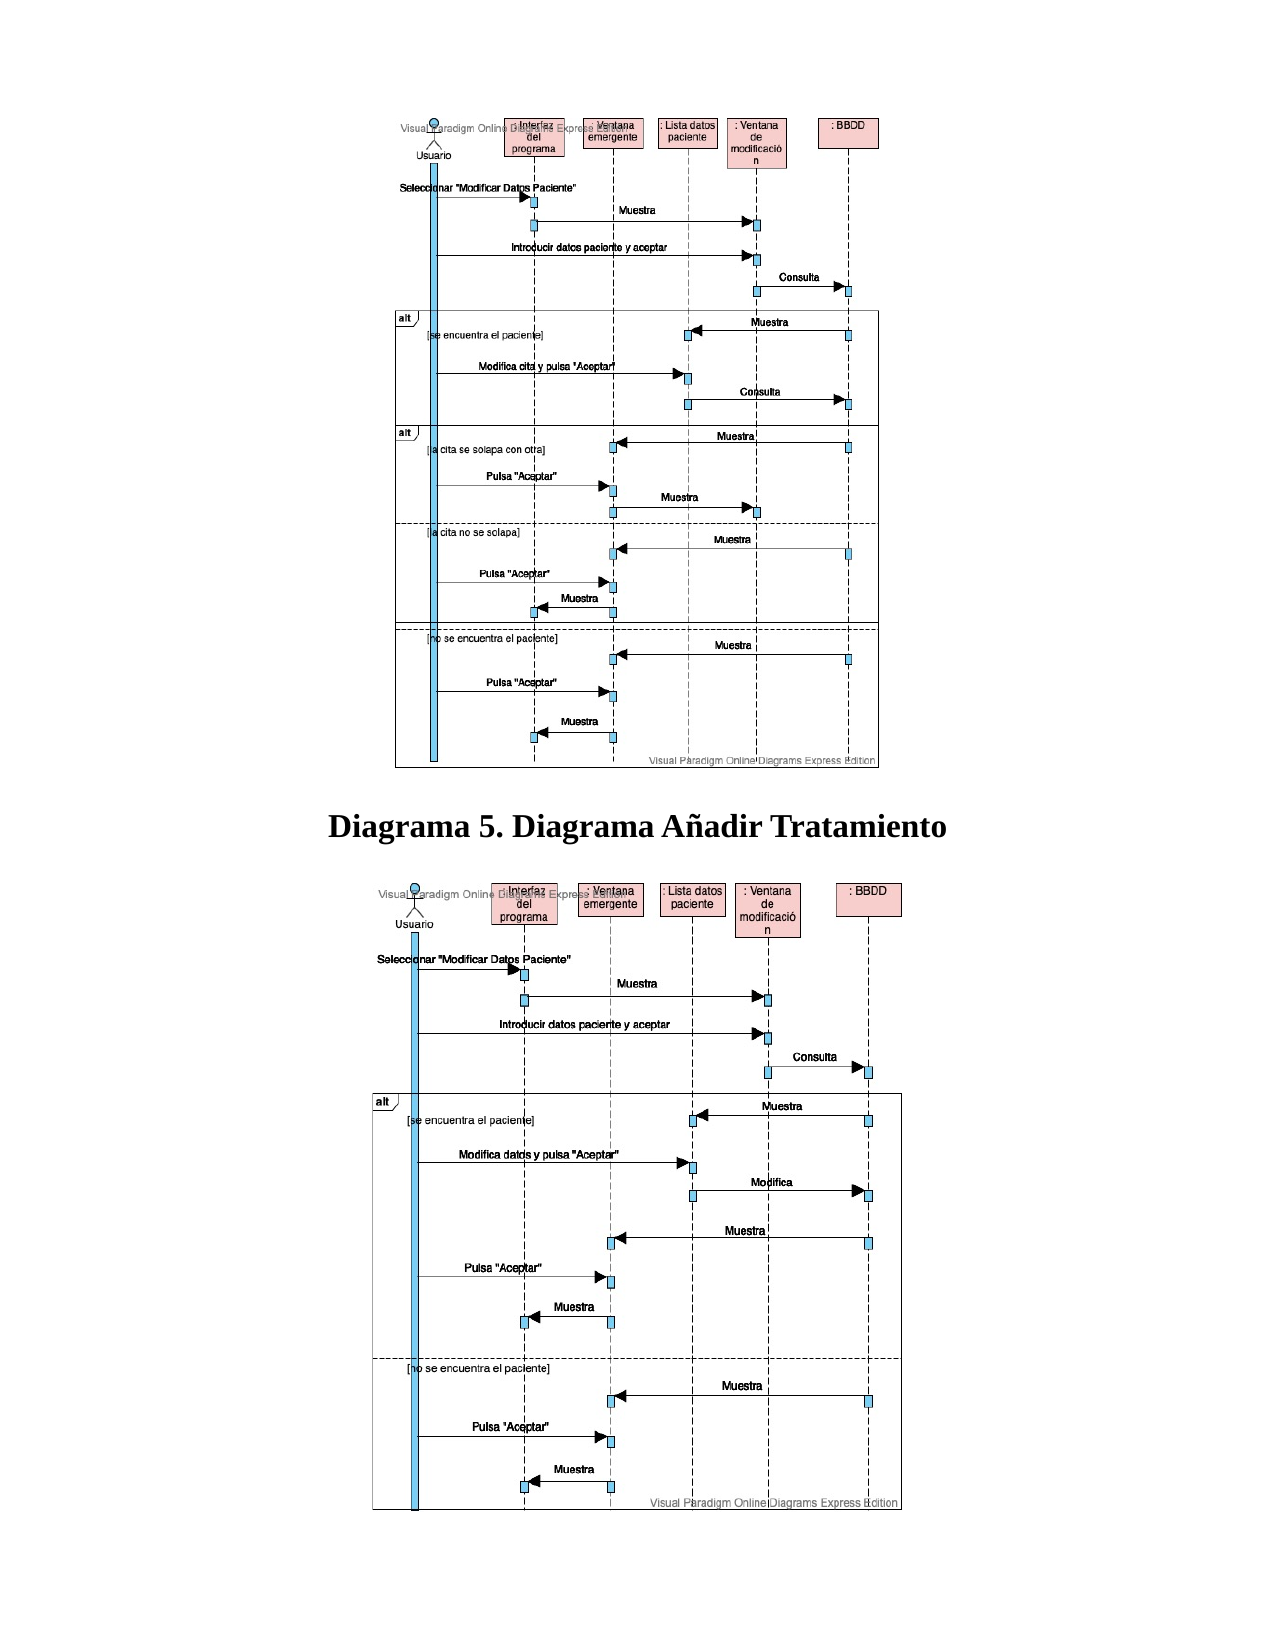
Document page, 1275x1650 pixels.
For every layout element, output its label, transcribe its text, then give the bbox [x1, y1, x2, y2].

text Diagrama 5. Diagrama Añadir Tratamiento [118, 807, 1157, 845]
